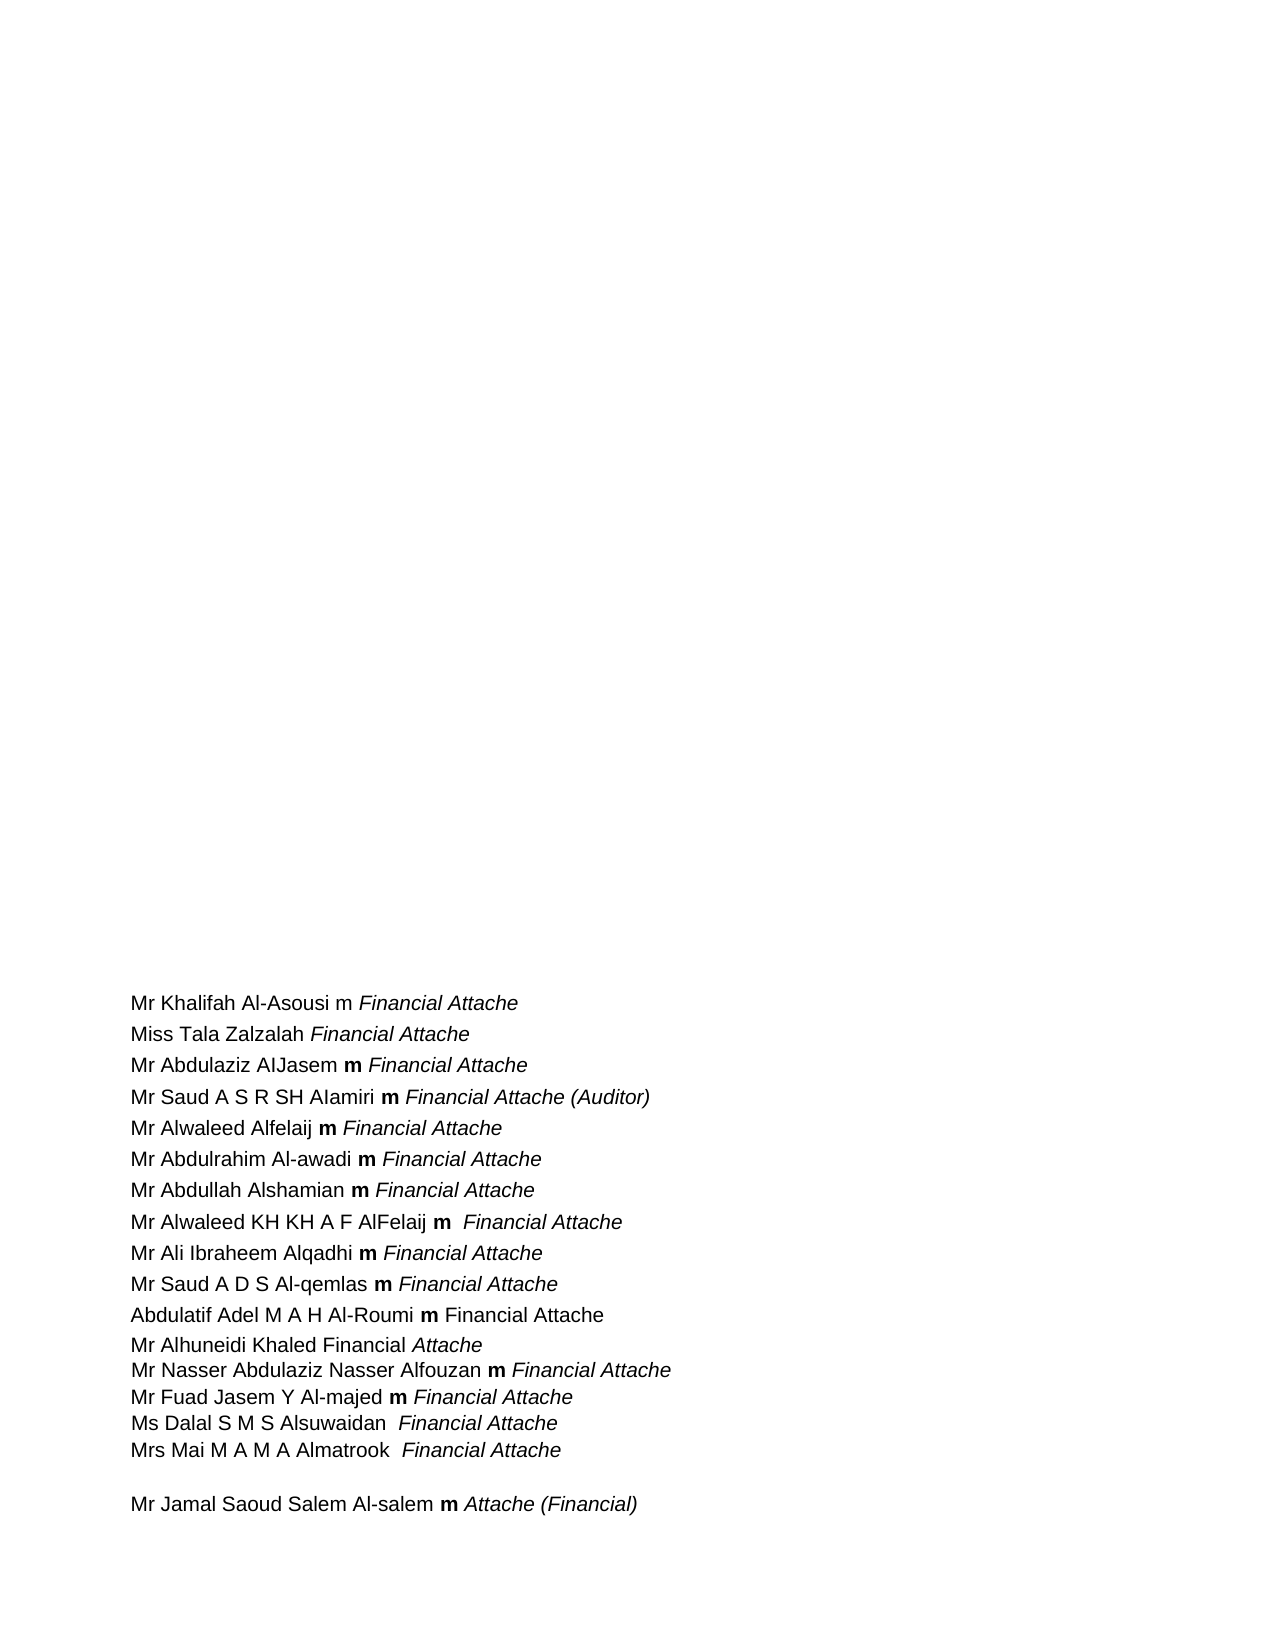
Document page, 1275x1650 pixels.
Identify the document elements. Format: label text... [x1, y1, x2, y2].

table_cell [25, 706, 1274, 737]
table_cell [25, 862, 1274, 893]
table_cell Mr Alhuneidi Khaled Financial Attache Mr Nasser Abdulaziz Nasser Alfouzan m Financial Attache [25, 1331, 1274, 1383]
table_cell [25, 112, 1274, 143]
table_cell [25, 81, 1274, 112]
table_cell [25, 206, 1274, 237]
table_cell Mr Saud A S R SH AIamiri m Financial Attache (Auditor) [25, 1081, 1274, 1112]
table_cell Mr Khalifah Al-Asousi m Financial Attache [25, 987, 1274, 1018]
table_cell [25, 800, 1274, 831]
table_cell [25, 644, 1274, 675]
table_cell [25, 956, 1274, 987]
table_cell [25, 144, 1274, 175]
table_cell [25, 425, 1274, 456]
table_cell [25, 394, 1274, 425]
table_cell [25, 331, 1274, 362]
table_cell Mrs Mai M A M A Almatrook Financial Attache [25, 1436, 1274, 1488]
table_cell [25, 550, 1274, 581]
table_cell [25, 894, 1274, 925]
table_cell [25, 269, 1274, 300]
table_cell Mr Abdulrahim Al-awadi m Financial Attache [25, 1144, 1274, 1175]
table_cell [25, 237, 1274, 268]
table_cell [25, 362, 1274, 393]
table_cell Mr Alwaleed Alfelaij m Financial Attache [25, 1112, 1274, 1143]
table_cell Abdulatif Adel M A H Al-Roumi m Financial Attache [25, 1300, 1274, 1331]
table_cell [25, 175, 1274, 206]
table_cell [25, 769, 1274, 800]
table_cell Mr Ali Ibraheem Alqadhi m Financial Attache [25, 1237, 1274, 1268]
table_cell Mr Fuad Jasem Y Al-majed m Financial Attache Ms Dalal S M S Alsuwaidan Financial Attache [25, 1384, 1274, 1436]
table_cell [25, 487, 1274, 518]
table_cell Mr Jamal Saoud Salem Al-salem m Attache (Financial) [25, 1488, 1274, 1519]
table_cell Miss Tala Zalzalah Financial Attache [25, 1019, 1274, 1050]
table_cell Mr Abdullah Alshamian m Financial Attache [25, 1175, 1274, 1206]
table_cell [25, 675, 1274, 706]
table_cell [25, 612, 1274, 643]
table_cell [25, 831, 1274, 862]
table_cell [25, 519, 1274, 550]
table_cell [25, 925, 1274, 956]
table_cell [25, 581, 1274, 612]
table_cell Mr Saud A D S Al-qemlas m Financial Attache [25, 1269, 1274, 1300]
table_cell Mr Alwaleed KH KH A F AlFelaij m Financial Attache [25, 1206, 1274, 1237]
table_cell Mr Abdulaziz AIJasem m Financial Attache [25, 1050, 1274, 1081]
table_cell [25, 300, 1274, 331]
table_cell [25, 456, 1274, 487]
table_cell [25, 737, 1274, 768]
